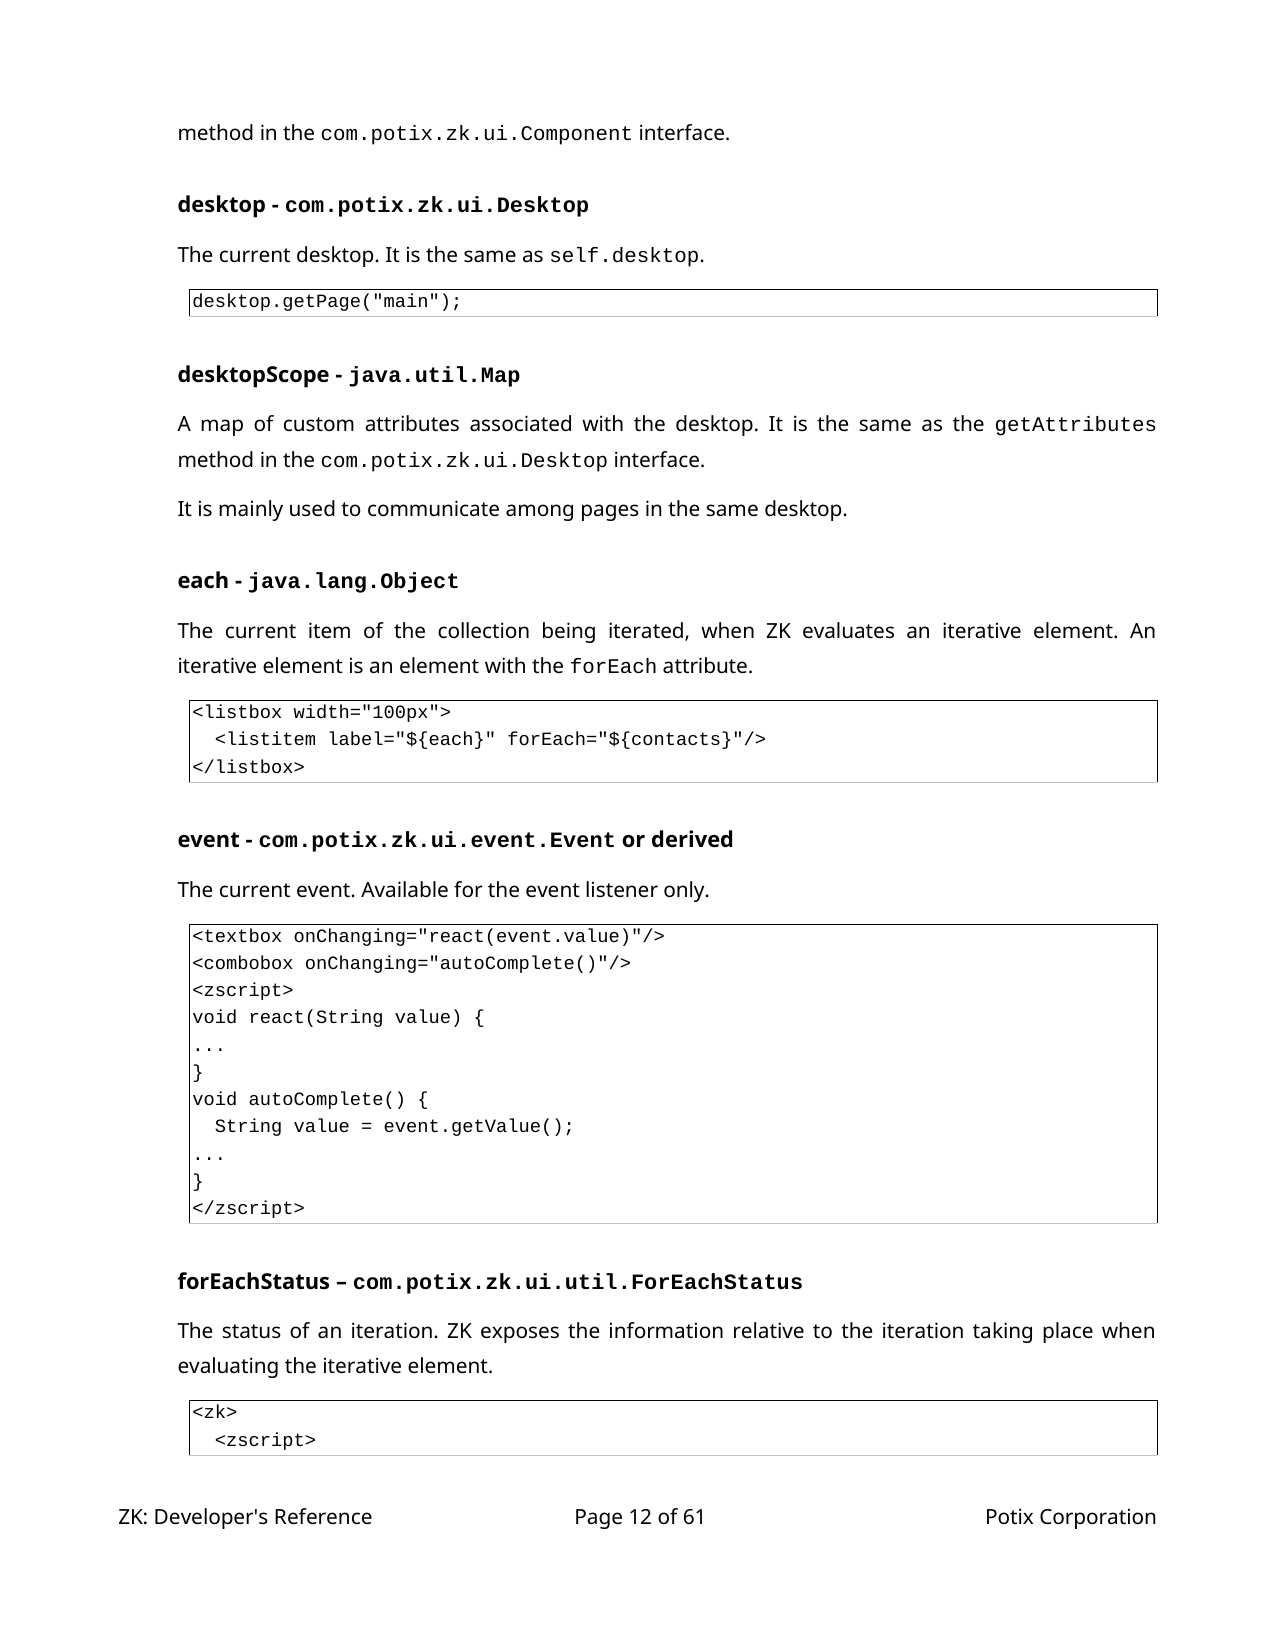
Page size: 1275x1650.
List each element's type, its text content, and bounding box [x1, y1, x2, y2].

text </zscript> [190, 1196, 1157, 1223]
text <zscript> [190, 1427, 1157, 1455]
text It is mainly used to communicate among pages in the same desktop. [177, 494, 1157, 522]
text <listitem label="${each}" forEach="${contacts}"/> [190, 727, 1157, 752]
subtitle each - java.lang.Object [177, 565, 1157, 595]
text void react(String value) { [190, 1005, 1157, 1030]
text The status of an iteration. ZK exposes the information relative to the iteration taking place when evaluating the iterative element. [177, 1316, 1157, 1380]
text desktop.getPage("main"); [190, 290, 1157, 316]
text <listbox width="100px"> [190, 701, 1157, 724]
text void autoComplete() { [190, 1087, 1157, 1111]
text ... [190, 1141, 1157, 1166]
subtitle desktopScope - java.util.Map [177, 359, 1157, 389]
subtitle desktop - com.potix.zk.ui.Desktop [177, 189, 1157, 219]
text The current event. Available for the event listener only. [177, 875, 1157, 903]
text String value = event.getValue(); [190, 1114, 1157, 1138]
text ... [190, 1033, 1157, 1057]
text <textbox onChanging="react(event.value)"/> [190, 925, 1157, 948]
text A map of custom attributes associated with the desktop. It is the same as the getAttributes method in the com.potix.zk.ui.Desktop interface. [177, 409, 1157, 474]
text } [190, 1168, 1157, 1193]
text The current item of the collection being iterated, when ZK evaluates an iterative element. An iterative element is an element with the forEach attribute. [177, 616, 1157, 679]
text } [190, 1060, 1157, 1084]
text <combobox onChanging="autoComplete()"/> [190, 951, 1157, 975]
text method in the com.potix.zk.ui.Component interface. [177, 118, 1157, 147]
text The current desktop. It is the same as self.desktop. [177, 240, 1157, 268]
text </listbox> [190, 754, 1157, 782]
text <zscript> [190, 978, 1157, 1002]
subtitle event - com.potix.zk.ui.event.Event or derived [177, 824, 1157, 854]
text <zk> [190, 1401, 1157, 1424]
subtitle forEachStatus – com.potix.zk.ui.util.ForEachStatus [177, 1266, 1157, 1296]
